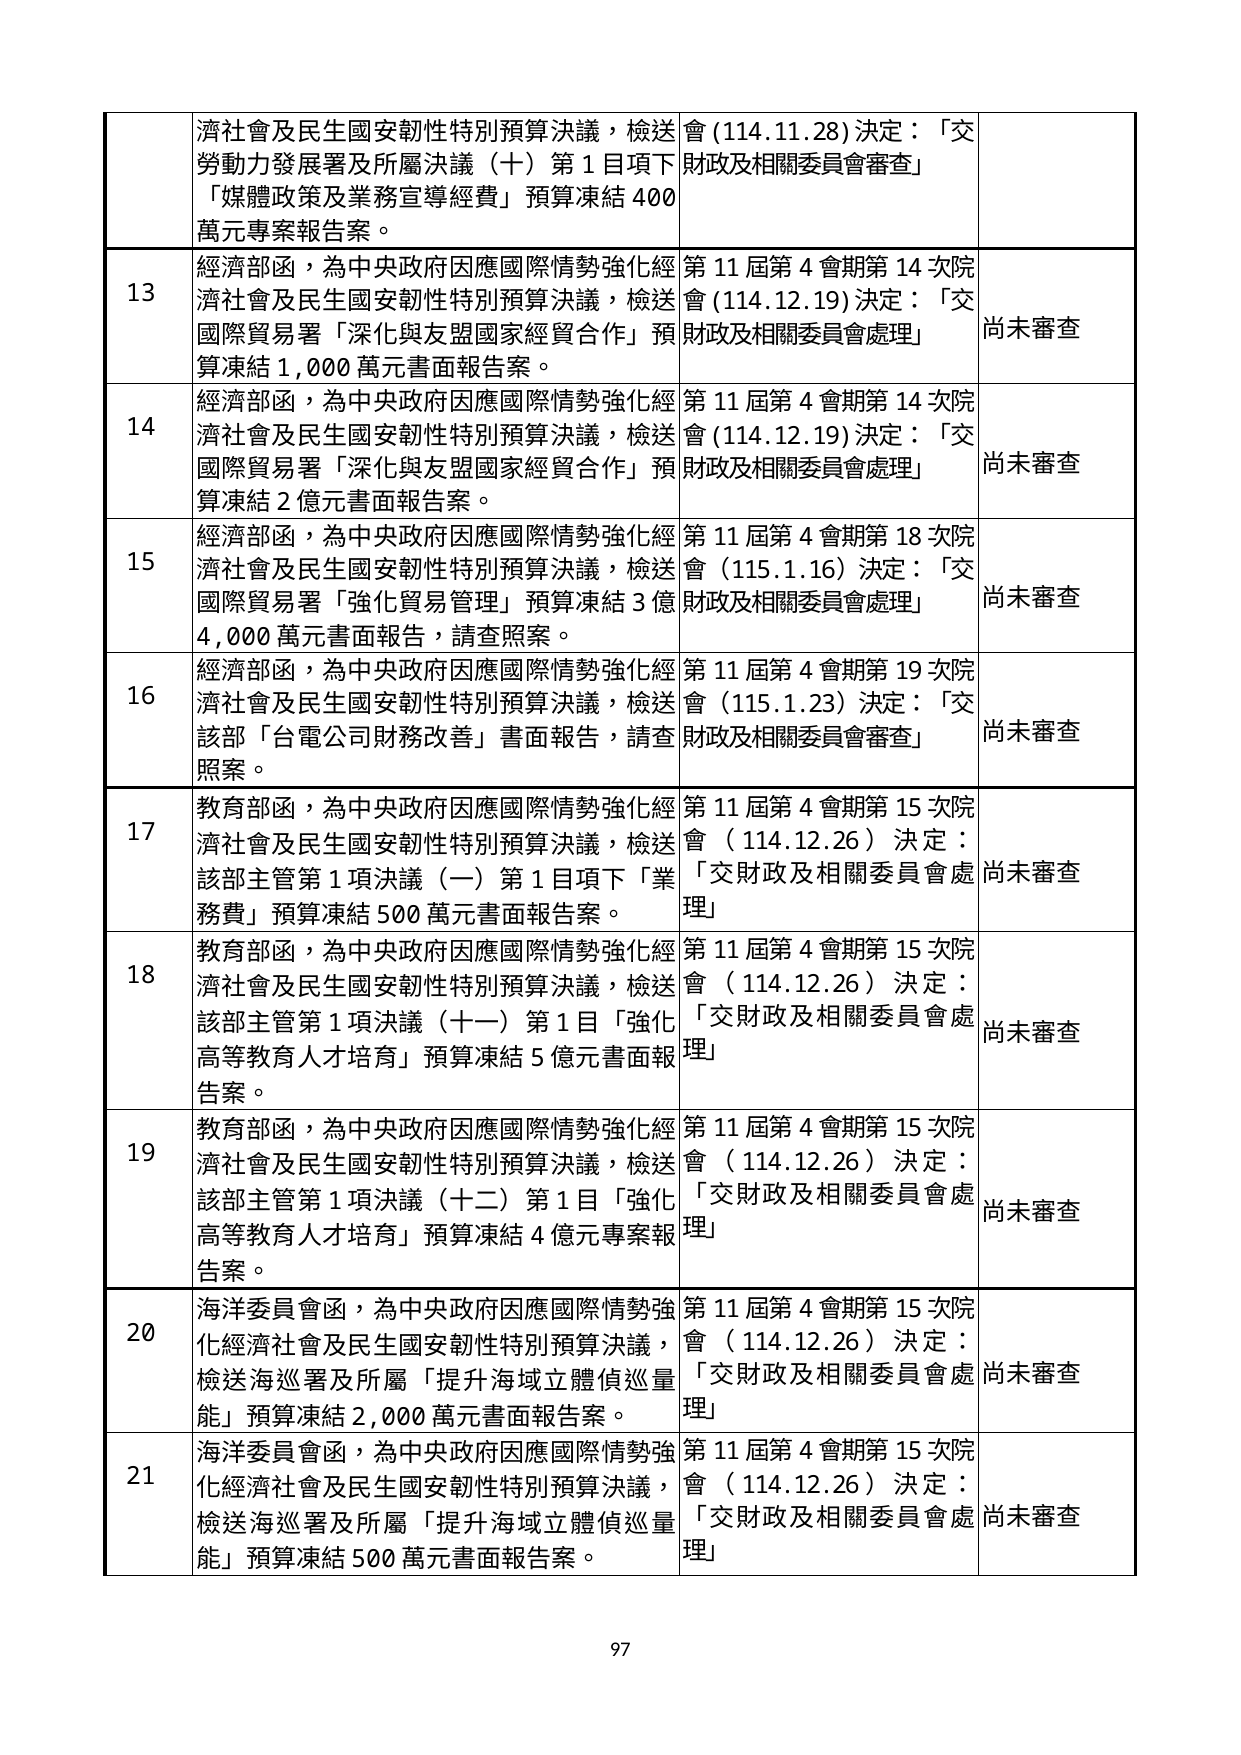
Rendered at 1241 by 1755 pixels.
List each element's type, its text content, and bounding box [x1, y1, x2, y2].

table_cell [107, 1290, 192, 1432]
table_cell 尚未審查 [979, 1433, 1134, 1575]
table_cell 第11屆第4會期第18次院會（115.1.16）決定：「交財政及相關委員會處理」 [680, 519, 978, 652]
table_cell 第11屆第4會期第14次院會(114.12.19)決定：「交財政及相關委員會處理」 [680, 250, 978, 383]
table_cell [107, 1433, 192, 1575]
table_cell [107, 250, 192, 383]
table_cell 第11屆第4會期第15次院會（114.12.26）決定：「交財政及相關委員會處理」 [680, 1433, 978, 1575]
table_cell 尚未審查 [979, 789, 1134, 931]
table_cell 海洋委員會函，為中央政府因應國際情勢強化經濟社會及民生國安韌性特別預算決議，檢送海巡署及所屬「提升海域立體偵巡量能」預算凍結2,000萬元書面報告案。 [193, 1290, 679, 1432]
table_cell 第11屆第4會期第15次院會（114.12.26）決定：「交財政及相關委員會處理」 [680, 789, 978, 931]
table_cell 第11屆第4會期第19次院會（115.1.23）決定：「交財政及相關委員會審查」 [680, 653, 978, 786]
table_cell [107, 384, 192, 517]
table_cell 尚未審查 [979, 250, 1134, 383]
table_cell 尚未審查 [979, 1290, 1134, 1432]
table_cell 經濟部函，為中央政府因應國際情勢強化經濟社會及民生國安韌性特別預算決議，檢送該部「台電公司財務改善」書面報告，請查照案。 [193, 653, 679, 786]
table_cell 海洋委員會函，為中央政府因應國際情勢強化經濟社會及民生國安韌性特別預算決議，檢送海巡署及所屬「提升海域立體偵巡量能」預算凍結500萬元書面報告案。 [193, 1433, 679, 1575]
table_cell 尚未審查 [979, 653, 1134, 786]
table_cell 教育部函，為中央政府因應國際情勢強化經濟社會及民生國安韌性特別預算決議，檢送該部主管第1項決議（一）第1目項下「業務費」預算凍結500萬元書面報告案。 [193, 789, 679, 931]
table_cell 教育部函，為中央政府因應國際情勢強化經濟社會及民生國安韌性特別預算決議，檢送該部主管第1項決議（十二）第1目「強化高等教育人才培育」預算凍結4億元專案報告案。 [193, 1110, 679, 1287]
table_cell 濟社會及民生國安韌性特別預算決議，檢送勞動力發展署及所屬決議（十）第1目項下「媒體政策及業務宣導經費」預算凍結400萬元專案報告案。 [193, 113, 679, 247]
table_cell [107, 519, 192, 652]
table_cell [107, 932, 192, 1109]
table_cell 尚未審查 [979, 932, 1134, 1109]
table_cell 第11屆第4會期第15次院會（114.12.26）決定：「交財政及相關委員會處理」 [680, 932, 978, 1109]
table_cell 尚未審查 [979, 384, 1134, 517]
table_cell 第11屆第4會期第15次院會（114.12.26）決定：「交財政及相關委員會處理」 [680, 1290, 978, 1432]
table_cell [107, 113, 192, 247]
table_cell 教育部函，為中央政府因應國際情勢強化經濟社會及民生國安韌性特別預算決議，檢送該部主管第1項決議（十一）第1目「強化高等教育人才培育」預算凍結5億元書面報告案。 [193, 932, 679, 1109]
table_cell [107, 653, 192, 786]
table_cell 第11屆第4會期第15次院會（114.12.26）決定：「交財政及相關委員會處理」 [680, 1110, 978, 1287]
table_cell [107, 1110, 192, 1287]
table_cell 尚未審查 [979, 1110, 1134, 1287]
table_cell 會(114.11.28)決定：「交財政及相關委員會審查」 [680, 113, 978, 247]
table_cell 經濟部函，為中央政府因應國際情勢強化經濟社會及民生國安韌性特別預算決議，檢送國際貿易署「深化與友盟國家經貿合作」預算凍結2億元書面報告案。 [193, 384, 679, 517]
table_cell [979, 113, 1134, 247]
table_cell 第11屆第4會期第14次院會(114.12.19)決定：「交財政及相關委員會處理」 [680, 384, 978, 517]
table_cell 經濟部函，為中央政府因應國際情勢強化經濟社會及民生國安韌性特別預算決議，檢送國際貿易署「深化與友盟國家經貿合作」預算凍結1,000萬元書面報告案。 [193, 250, 679, 383]
table_cell [107, 789, 192, 931]
table_cell 尚未審查 [979, 519, 1134, 652]
table_cell 經濟部函，為中央政府因應國際情勢強化經濟社會及民生國安韌性特別預算決議，檢送國際貿易署「強化貿易管理」預算凍結3億4,000萬元書面報告，請查照案。 [193, 519, 679, 652]
